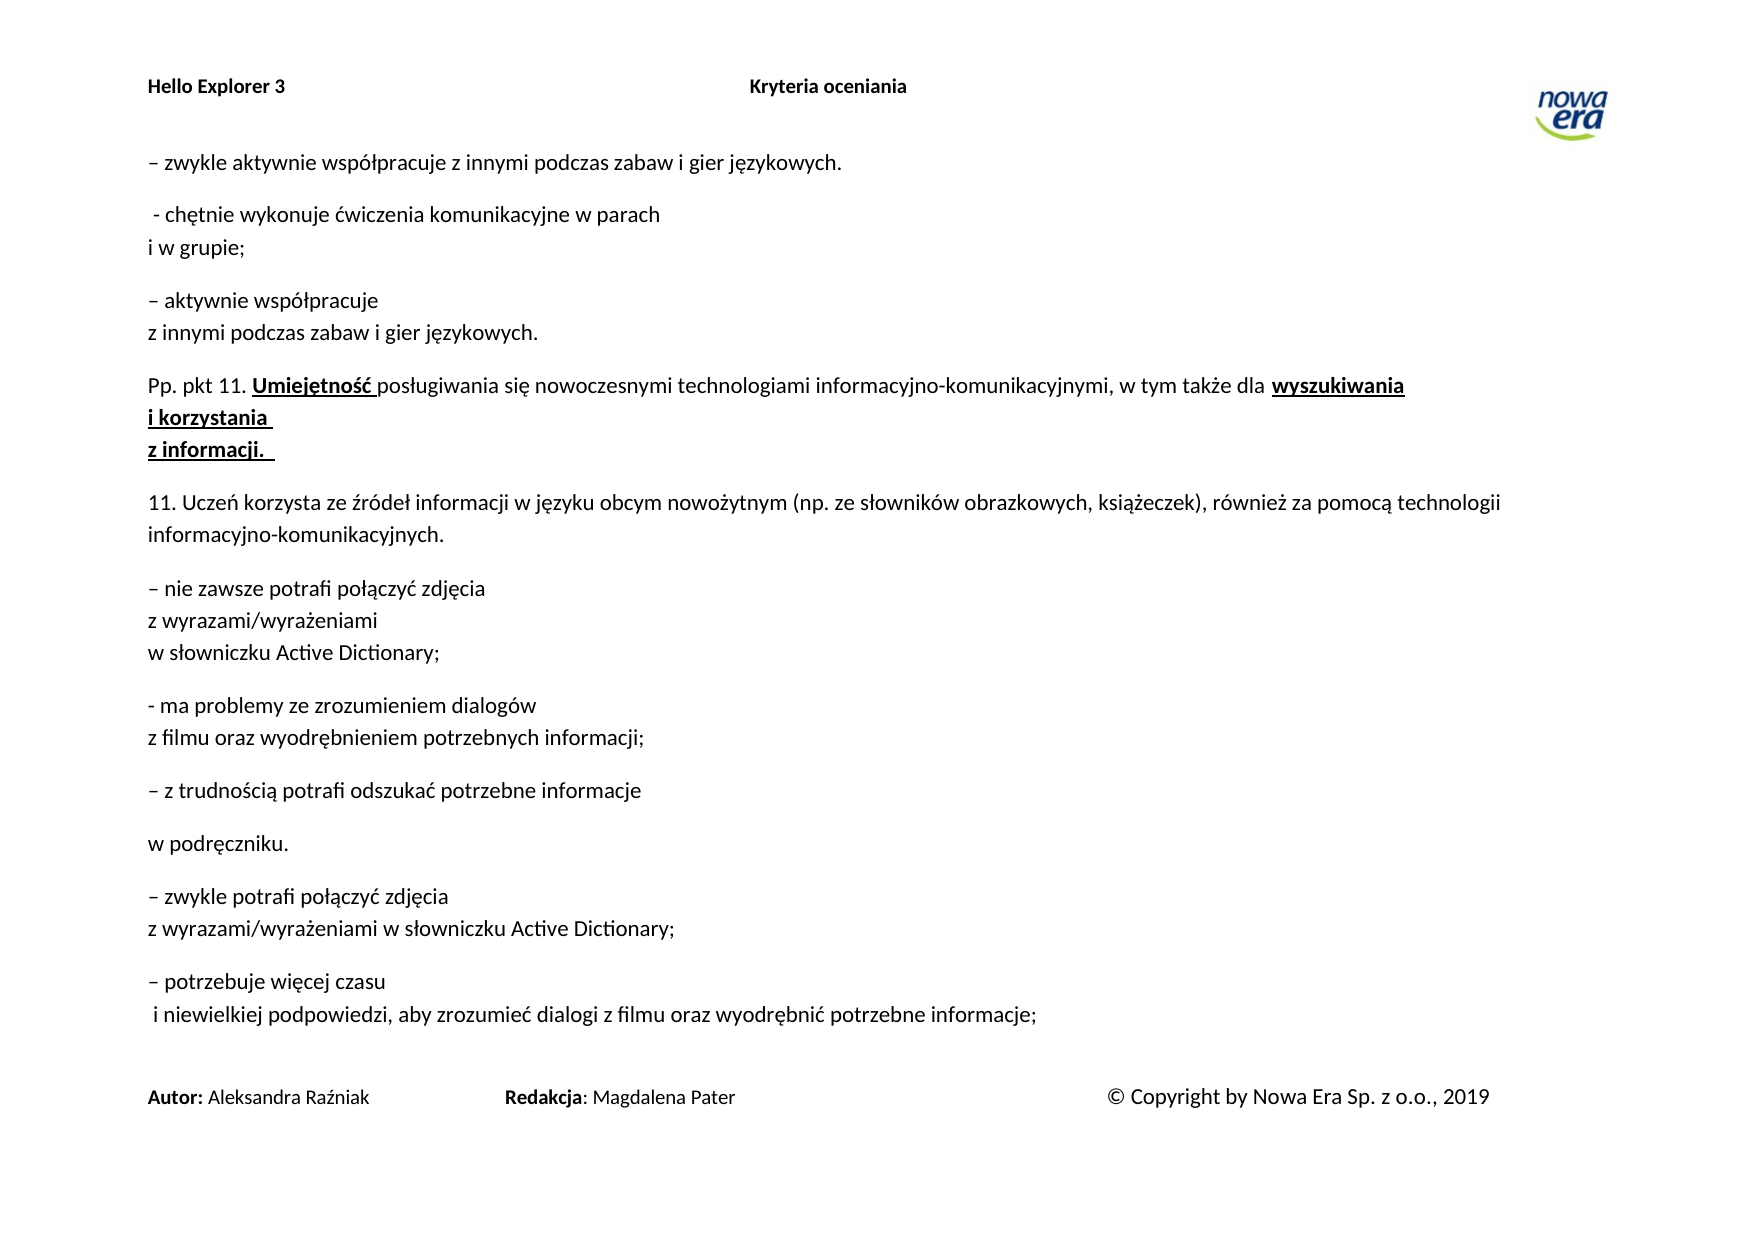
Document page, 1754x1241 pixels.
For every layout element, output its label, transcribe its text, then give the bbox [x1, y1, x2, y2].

text – potrzebuje więcej czasu i niewielkiej podpowiedzi, aby zrozumieć dialogi z filmu oraz wyodrębnić potrzebne informacje; [148, 967, 1606, 1028]
text – zwykle aktywnie współpracuje z innymi podczas zabaw i gier językowych. [148, 148, 1606, 176]
text - chętnie wykonuje ćwiczenia komunikacyjne w parach i w grupie; [148, 201, 1606, 261]
text w podręczniku. [148, 829, 1606, 857]
text 11. Uczeń korzysta ze źródeł informacji w języku obcym nowożytnym (np. ze słowników obrazkowych, książeczek), również za pomocą technologii informacyjno-komunikacyjnych. [148, 488, 1606, 549]
text - ma problemy ze zrozumieniem dialogów z filmu oraz wyodrębnieniem potrzebnych informacji; [148, 691, 1606, 751]
text – zwykle potrafi połączyć zdjęcia z wyrazami/wyrażeniami w słowniczku Active Dictionary; [148, 882, 1606, 942]
text Pp. pkt 11. Umiejętność posługiwania się nowoczesnymi technologiami informacyjno-komunikacyjnymi, w tym także dla wyszukiwania i korzystania z informacji. [148, 371, 1606, 463]
picture [1526, 83, 1621, 148]
text – z trudnością potrafi odszukać potrzebne informacje [148, 776, 1606, 804]
text – nie zawsze potrafi połączyć zdjęcia z wyrazami/wyrażeniami w słowniczku Active Dictionary; [148, 574, 1606, 666]
text – aktywnie współpracuje z innymi podczas zabaw i gier językowych. [148, 286, 1606, 346]
